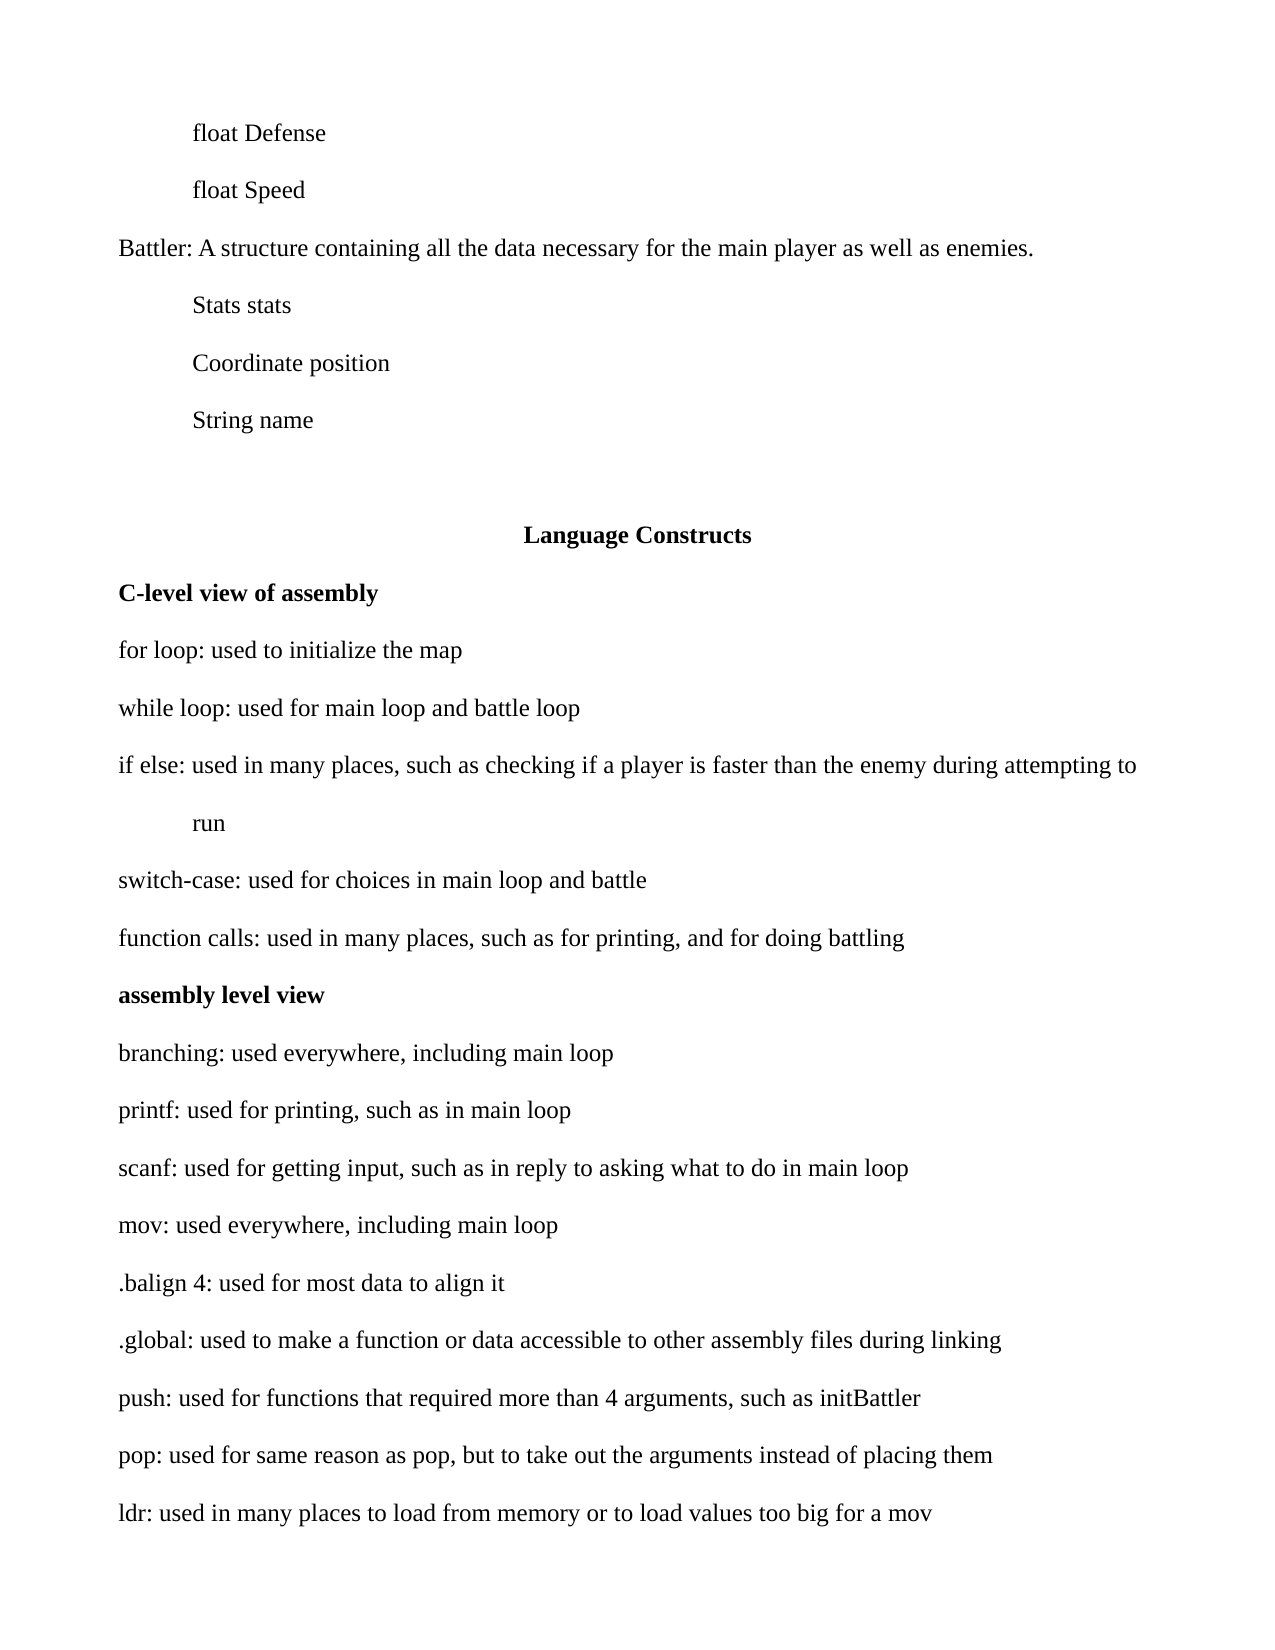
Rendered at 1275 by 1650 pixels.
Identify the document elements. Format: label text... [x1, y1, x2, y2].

text C-level view of assembly [118, 578, 1157, 607]
text switch-case: used for choices in main loop and battle [118, 866, 1157, 894]
text branching: used everywhere, including main loop [118, 1038, 1157, 1067]
text .balign 4: used for most data to align it [118, 1268, 1157, 1297]
text Coordinate position [118, 348, 1157, 377]
text Stats stats [118, 291, 1157, 319]
text while loop: used for main loop and battle loop [118, 693, 1157, 722]
text scanf: used for getting input, such as in reply to asking what to do in main loop [118, 1153, 1157, 1182]
text ldr: used in many places to load from memory or to load values too big for a mov [118, 1498, 1157, 1527]
text push: used for functions that required more than 4 arguments, such as initBattler [118, 1383, 1157, 1412]
text .global: used to make a function or data accessible to other assembly files during linking [118, 1326, 1157, 1354]
text pop: used for same reason as pop, but to take out the arguments instead of placing them [118, 1441, 1157, 1469]
text assembly level view [118, 981, 1157, 1009]
text float Speed [118, 176, 1157, 204]
text Battler: A structure containing all the data necessary for the main player as well as enemies. [118, 233, 1157, 262]
text float Defense [118, 118, 1157, 147]
text printf: used for printing, such as in main loop [118, 1096, 1157, 1124]
text String name [118, 406, 1157, 434]
text for loop: used to initialize the map [118, 636, 1157, 664]
text if else: used in many places, such as checking if a player is faster than the enemy during attempting to run [118, 751, 1157, 837]
text mov: used everywhere, including main loop [118, 1211, 1157, 1239]
text function calls: used in many places, such as for printing, and for doing battling [118, 923, 1157, 952]
text Language Constructs [118, 521, 1157, 549]
